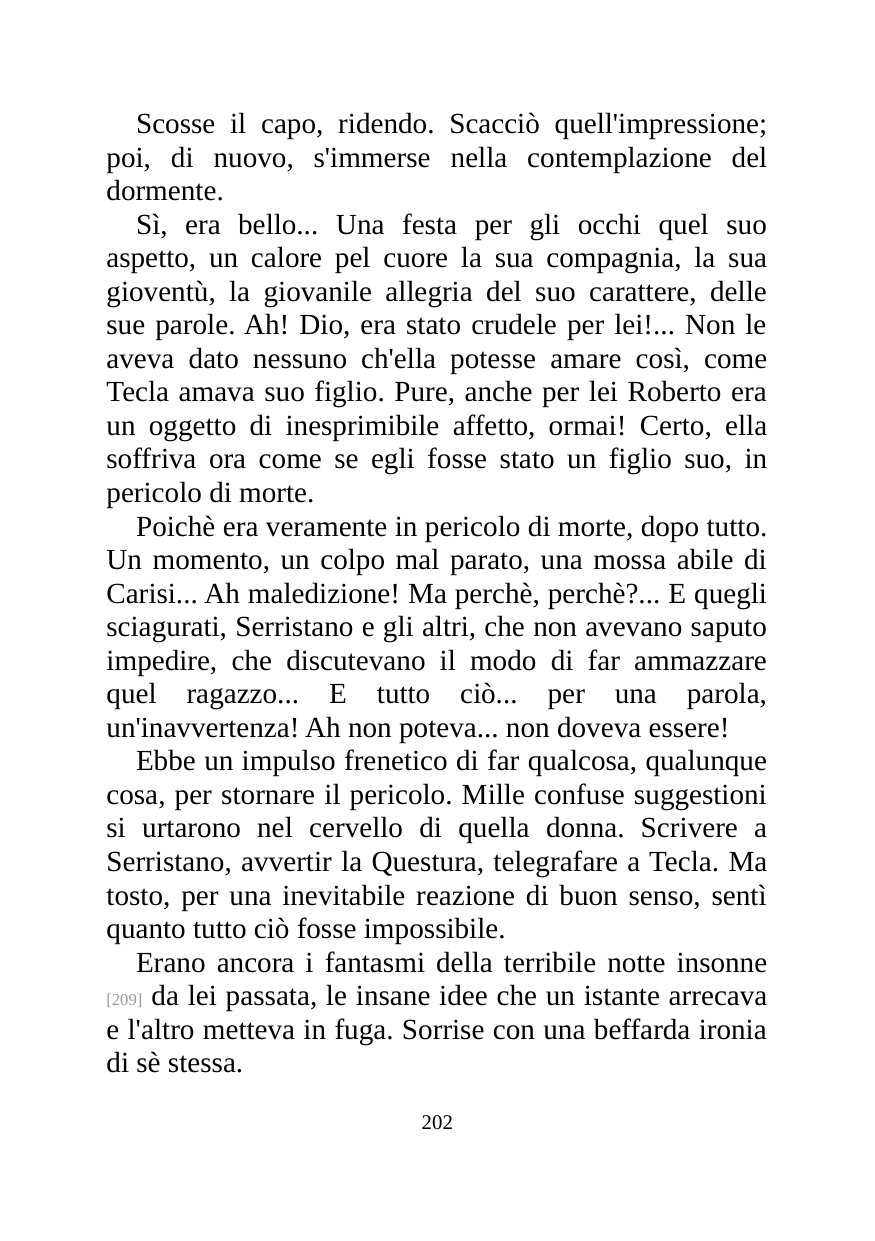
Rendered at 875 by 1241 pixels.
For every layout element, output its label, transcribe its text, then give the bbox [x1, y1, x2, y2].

text Ebbe un impulso frenetico di far qualcosa, qualunque cosa, per stornare il pericolo. Mille confuse suggestioni si urtarono nel cervello di quella donna. Scrivere a Serristano, avvertir la Questura, telegrafare a Tecla. Ma tosto, per una inevitabile reazione di buon senso, sentì quanto tutto ciò fosse impossibile. [106, 743, 768, 945]
text Sì, era bello... Una festa per gli occhi quel suo aspetto, un calore pel cuore la sua compagnia, la sua gioventù, la giovanile allegria del suo carattere, delle sue parole. Ah! Dio, era stato crudele per lei!... Non le aveva dato nessuno ch'ella potesse amare così, come Tecla amava suo figlio. Pure, anche per lei Roberto era un oggetto di inesprimibile affetto, ormai! Certo, ella soffriva ora come se egli fosse stato un figlio suo, in pericolo di morte. [106, 207, 768, 509]
text Scosse il capo, ridendo. Scacciò quell'impressione; poi, di nuovo, s'immerse nella contemplazione del dormente. [106, 106, 768, 207]
text Poichè era veramente in pericolo di morte, dopo tutto. Un momento, un colpo mal parato, una mossa abile di Carisi... Ah maledizione! Ma perchè, perchè?... E quegli sciagurati, Serristano e gli altri, che non avevano saputo impedire, che discutevano il modo di far ammazzare quel ragazzo... E tutto ciò... per una parola, un'inavvertenza! Ah non poteva... non doveva essere! [106, 509, 768, 743]
text Erano ancora i fantasmi della terribile notte insonne [209] da lei passata, le insane idee che un istante arrecava e l'altro metteva in fuga. Sorrise con una beffarda ironia di sè stessa. [106, 945, 768, 1079]
